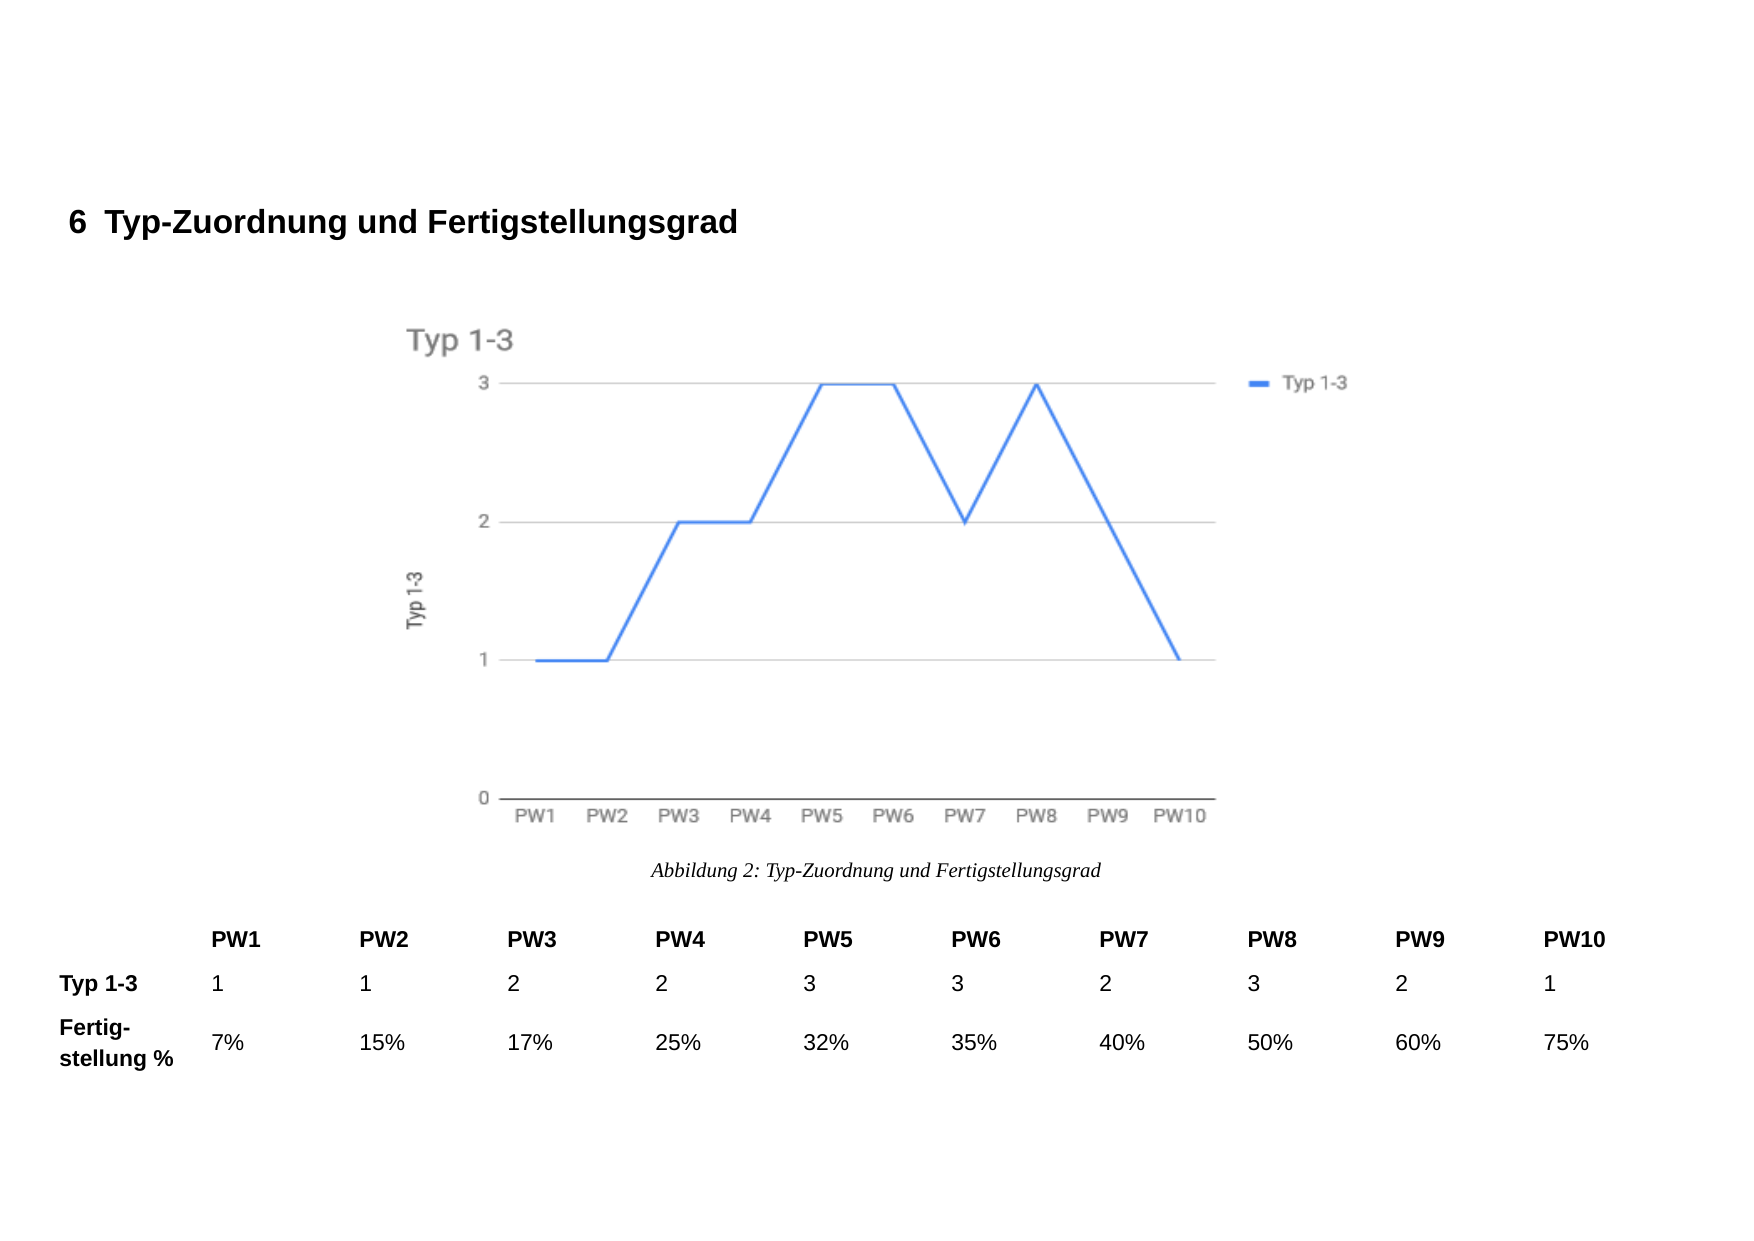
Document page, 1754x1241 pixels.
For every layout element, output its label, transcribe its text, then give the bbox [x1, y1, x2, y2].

table_cell 1 [1543, 965, 1695, 1009]
table_cell 50% [1247, 1009, 1395, 1084]
table_cell 17% [507, 1009, 655, 1084]
table_cell 3 [1247, 965, 1395, 1009]
table_cell 7% [211, 1009, 359, 1084]
table_header PW6 [951, 921, 1099, 965]
table_header PW3 [507, 921, 655, 965]
table_cell 2 [1395, 965, 1543, 1009]
table_cell 15% [359, 1009, 507, 1084]
table_header PW9 [1395, 921, 1543, 965]
table_cell 1 [211, 965, 359, 1009]
table_cell 60% [1395, 1009, 1543, 1084]
table_header PW8 [1247, 921, 1395, 965]
table_cell Typ 1-3 [59, 965, 211, 1009]
table_cell 3 [951, 965, 1099, 1009]
table_header [59, 921, 211, 965]
table_cell 2 [1099, 965, 1247, 1009]
table_cell 25% [655, 1009, 803, 1084]
table_cell 40% [1099, 1009, 1247, 1084]
text Abbildung 2: Typ-Zuordnung und Fertigstellungsgrad [375, 854, 1379, 882]
subtitle Typ-Zuordnung und Fertigstellungsgrad [59, 202, 1695, 241]
table_cell 35% [951, 1009, 1099, 1084]
table_header PW7 [1099, 921, 1247, 965]
table_cell 3 [803, 965, 951, 1009]
table_cell 75% [1543, 1009, 1695, 1084]
table_cell 32% [803, 1009, 951, 1084]
table_cell 2 [507, 965, 655, 1009]
picture [375, 300, 1379, 854]
table_cell 1 [359, 965, 507, 1009]
table_cell Fertig- stellung % [59, 1009, 211, 1084]
table_header PW1 [211, 921, 359, 965]
table_header PW10 [1543, 921, 1695, 965]
table_header PW5 [803, 921, 951, 965]
table_header PW2 [359, 921, 507, 965]
table_header PW4 [655, 921, 803, 965]
table_cell 2 [655, 965, 803, 1009]
